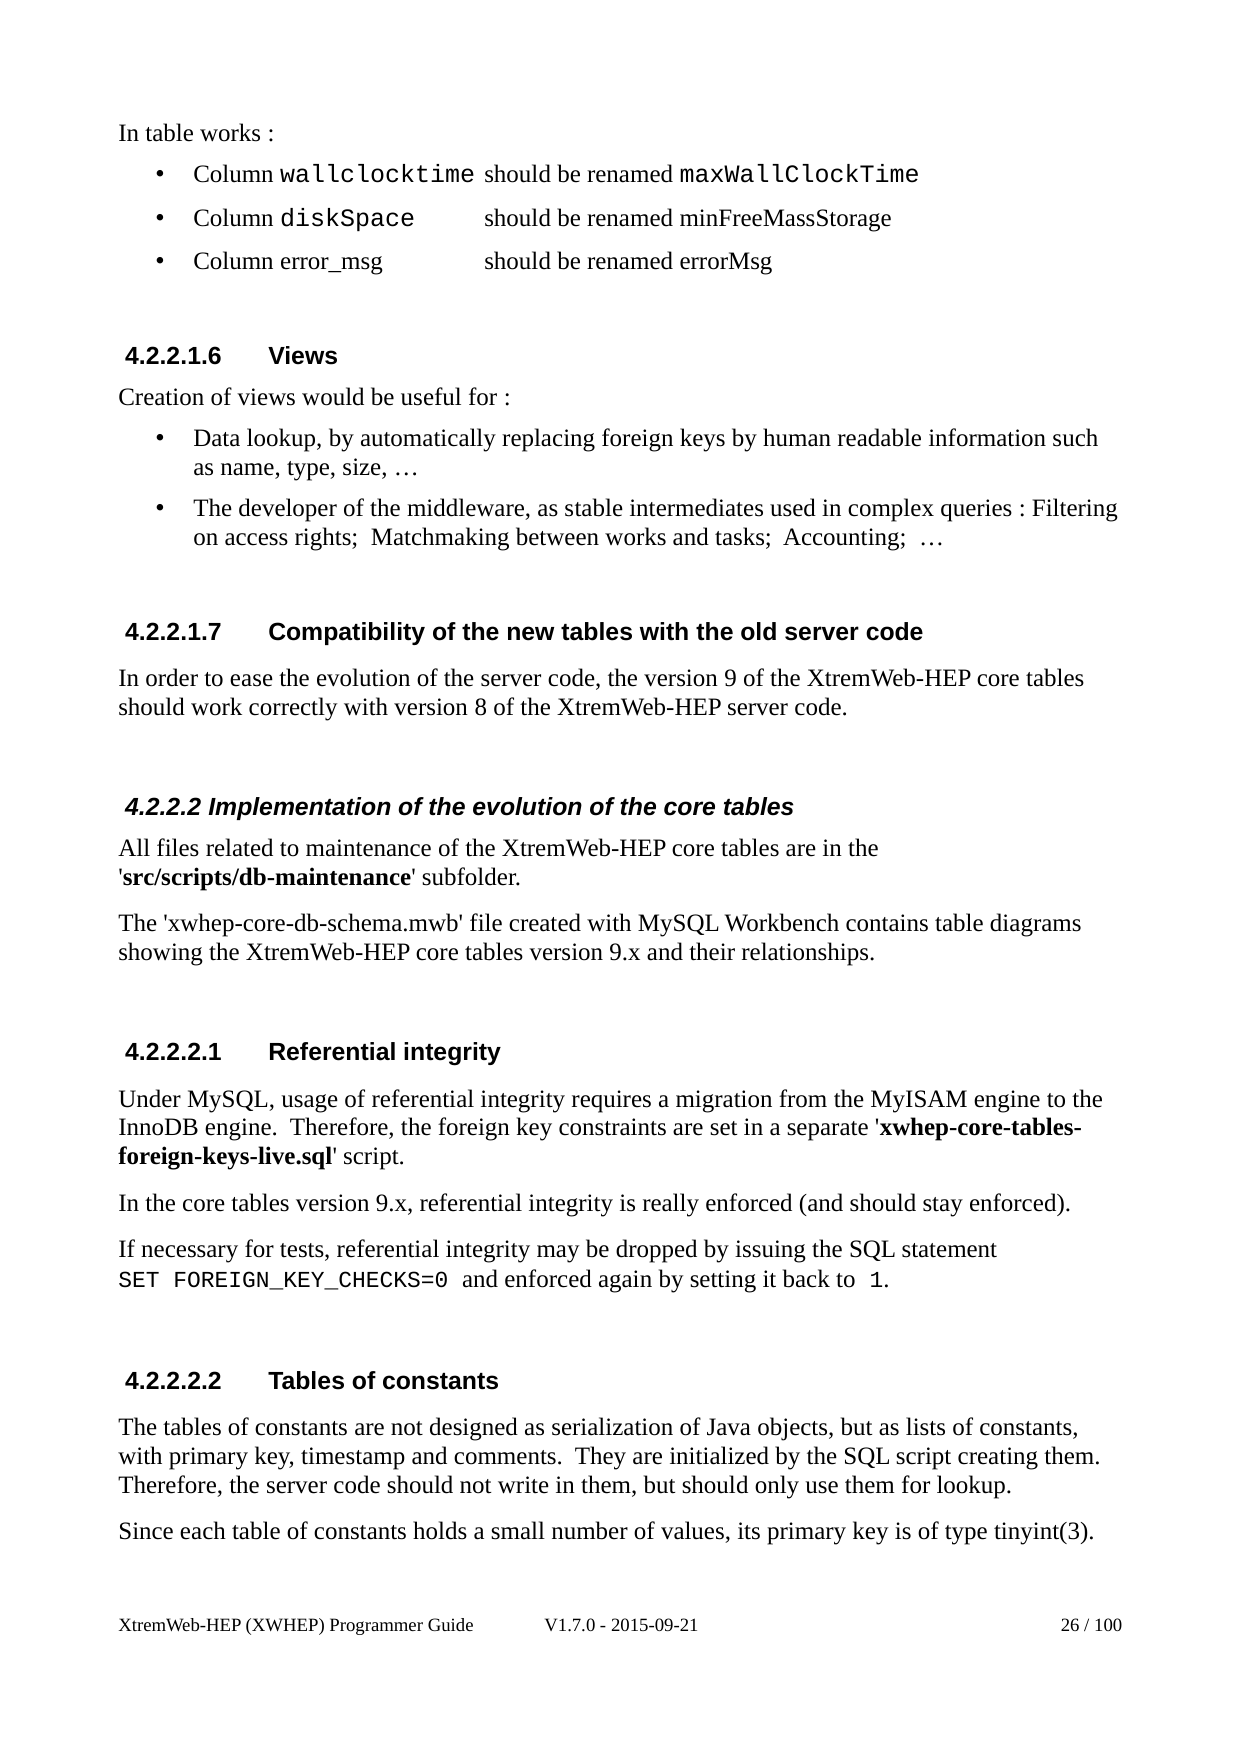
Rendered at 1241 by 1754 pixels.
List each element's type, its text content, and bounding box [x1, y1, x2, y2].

text Since each table of constants holds a small number of values, its primary key is of type tinyint(3). [118, 1516, 1122, 1545]
list The developer of the middleware, as stable intermediates used in complex queries : Filtering on access rights; Matchmaking between works and tasks; Accounting; … [156, 493, 1122, 551]
text In order to ease the evolution of the server code, the version 9 of the XtremWeb-HEP core tables should work correctly with version 8 of the XtremWeb-HEP server code. [118, 663, 1122, 721]
text Creation of views would be useful for : [118, 382, 1122, 411]
text If necessary for tests, referential integrity may be dropped by issuing the SQL statement SET FOREIGN_KEY_CHECKS=0 and enforced again by setting it back to 1. [118, 1234, 1122, 1294]
subtitle Tables of constants [118, 1366, 1122, 1394]
list Column error_msg should be renamed errorMsg [156, 246, 1122, 275]
text Under MySQL, usage of referential integrity requires a migration from the MyISAM engine to the InnoDB engine. Therefore, the foreign key constraints are set in a separate 'xwhep-core-tables-foreign-keys-live.sql' script. [118, 1084, 1122, 1170]
list Column diskSpace should be renamed minFreeMassStorage [156, 203, 1122, 233]
text All files related to maintenance of the XtremWeb-HEP core tables are in the 'src/scripts/db‑maintenance' subfolder. [118, 833, 1122, 891]
text The 'xwhep-core-db-schema.mwb' file created with MySQL Workbench contains table diagrams showing the XtremWeb-HEP core tables version 9.x and their relationships. [118, 908, 1122, 966]
subtitle Implementation of the evolution of the core tables [118, 792, 1122, 821]
subtitle Compatibility of the new tables with the old server code [118, 617, 1122, 646]
text The tables of constants are not designed as serialization of Java objects, but as lists of constants, with primary key, timestamp and comments. They are initialized by the SQL script creating them. Therefore, the server code should not write in them, but should only use them for lookup. [118, 1412, 1122, 1498]
list Data lookup, by automatically replacing foreign keys by human readable information such as name, type, size, … [156, 423, 1122, 481]
list Column wallclocktime should be renamed maxWallClockTime [156, 159, 1122, 190]
text In table works : [118, 118, 1122, 147]
subtitle Views [118, 341, 1122, 369]
text In the core tables version 9.x, referential integrity is really enforced (and should stay enforced). [118, 1188, 1122, 1216]
subtitle Referential integrity [118, 1037, 1122, 1066]
